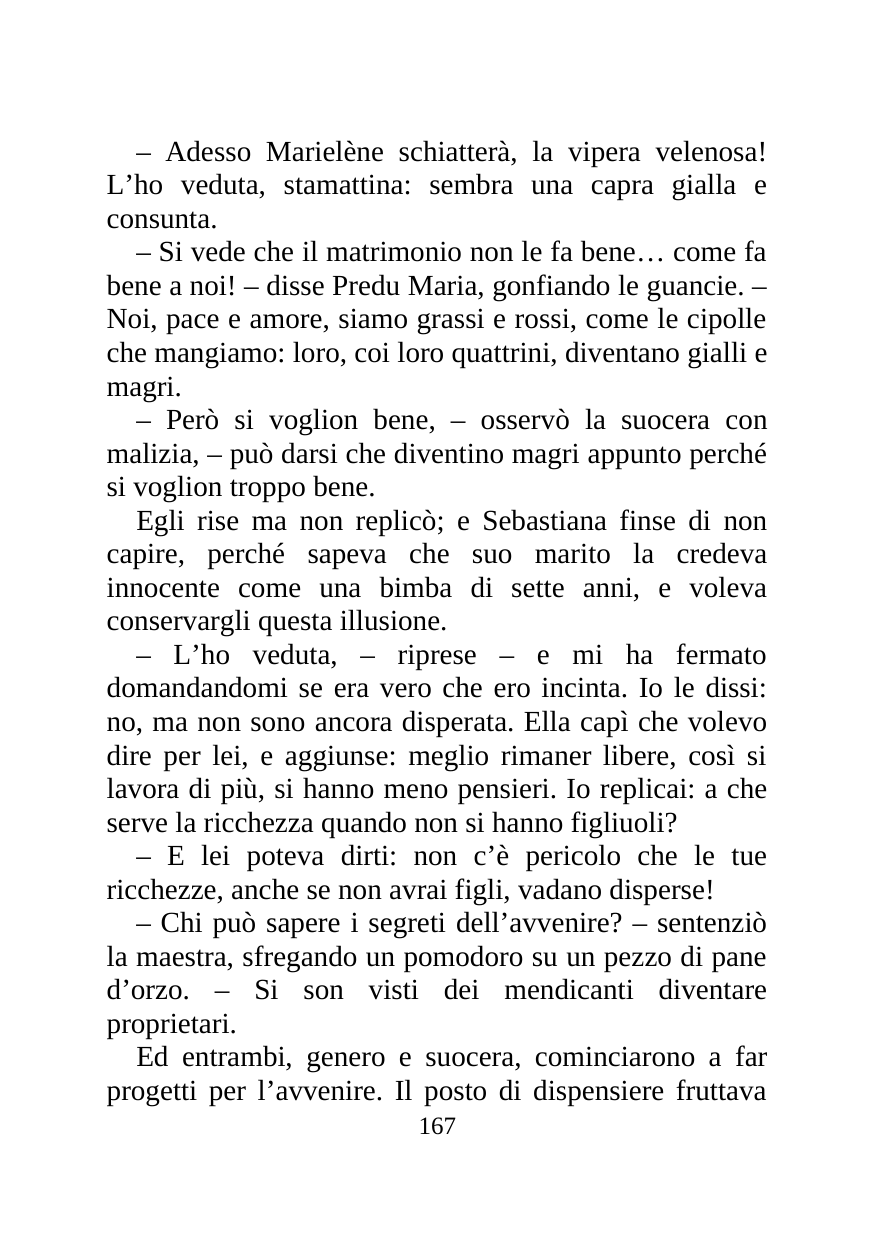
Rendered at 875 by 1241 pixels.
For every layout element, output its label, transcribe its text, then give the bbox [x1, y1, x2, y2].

text Egli rise ma non replicò; e Sebastiana finse di non capire, perché sapeva che suo marito la credeva innocente come una bimba di sette anni, e voleva conservargli questa illusione. [106, 503, 768, 637]
text – Chi può sapere i segreti dell’avvenire? – sentenziò la maestra, sfregando un pomodoro su un pezzo di pane d’orzo. – Si son visti dei mendicanti diventare proprietari. [106, 905, 768, 1039]
text – E lei poteva dirti: non c’è pericolo che le tue ricchezze, anche se non avrai figli, vadano disperse! [106, 838, 768, 905]
text – Adesso Marielène schiatterà, la vipera velenosa! L’ho veduta, stamattina: sembra una capra gialla e consunta. [106, 134, 768, 234]
text – L’ho veduta, – riprese – e mi ha fermato domandandomi se era vero che ero incinta. Io le dissi: no, ma non sono ancora disperata. Ella capì che volevo dire per lei, e aggiunse: meglio rimaner libere, così si lavora di più, si hanno meno pensieri. Io replicai: a che serve la ricchezza quando non si hanno figliuoli? [106, 637, 768, 838]
text – Però si voglion bene, – osservò la suocera con malizia, – può darsi che diventino magri appunto perché si voglion troppo bene. [106, 402, 768, 503]
text – Si vede che il matrimonio non le fa bene… come fa bene a noi! – disse Predu Maria, gonfiando le guancie. – Noi, pace e amore, siamo grassi e rossi, come le cipolle che mangiamo: loro, coi loro quattrini, diventano gialli e magri. [106, 234, 768, 402]
text Ed entrambi, genero e suocera, cominciarono a far progetti per l’avvenire. Il posto di dispensiere fruttava [106, 1039, 768, 1107]
